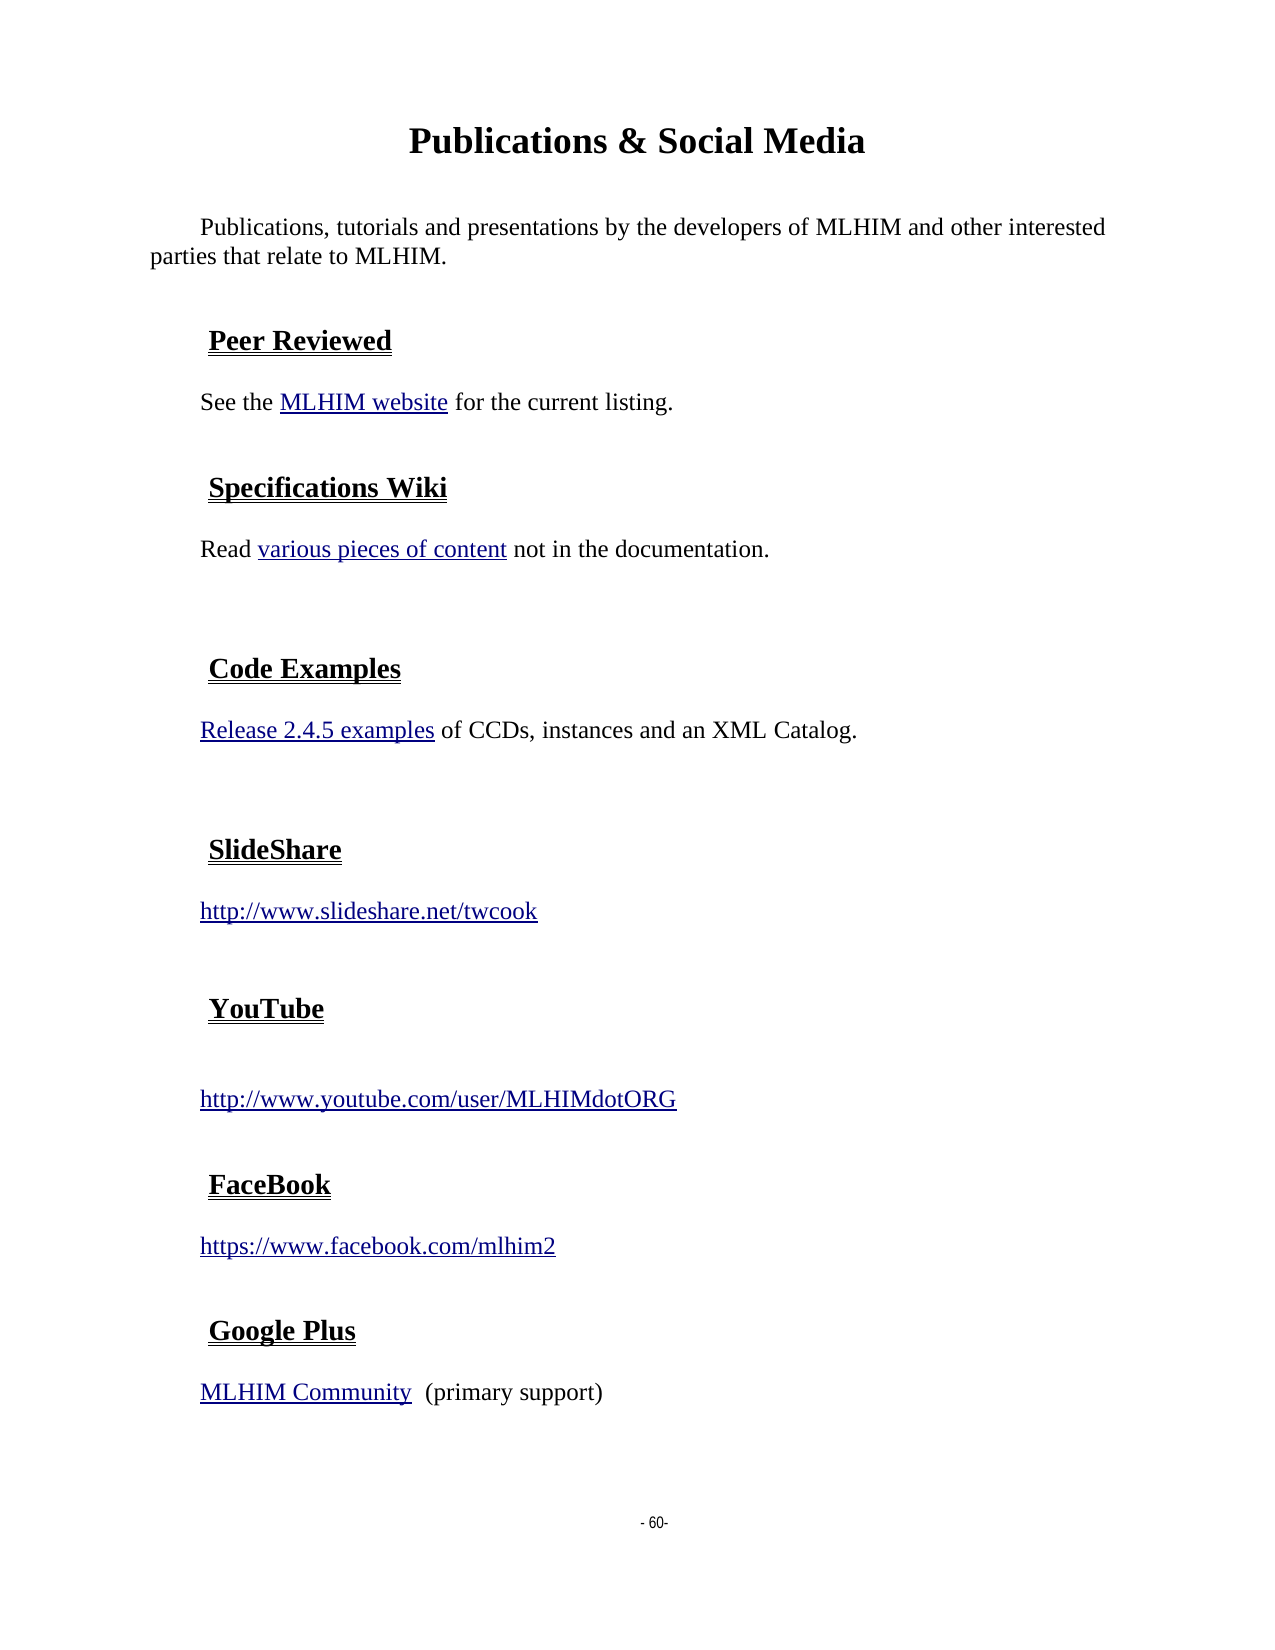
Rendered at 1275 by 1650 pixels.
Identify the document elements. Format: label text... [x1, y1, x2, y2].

subtitle SlideShare [150, 832, 1125, 866]
subtitle FaceBook [150, 1167, 1125, 1201]
text MLHIM Community (primary support) [150, 1377, 1125, 1406]
text Release 2.4.5 examples of CCDs, instances and an XML Catalog. [150, 715, 1125, 744]
text http://www.slideshare.net/twcook [150, 896, 1125, 925]
subtitle Google Plus [150, 1314, 1125, 1347]
subtitle Code Examples [150, 651, 1125, 685]
text Read various pieces of content not in the documentation. [150, 534, 1125, 563]
text http://www.youtube.com/user/MLHIMdotORG [150, 1084, 1125, 1113]
text https://www.facebook.com/mlhim2 [150, 1231, 1125, 1260]
subtitle Specifications Wiki [150, 470, 1125, 504]
subtitle YouTube [150, 991, 1125, 1025]
text Publications, tutorials and presentations by the developers of MLHIM and other interested parties that relate to MLHIM. [150, 212, 1125, 270]
subtitle Peer Reviewed [150, 323, 1125, 357]
text See the MLHIM website for the current listing. [150, 387, 1125, 416]
title Publications & Social Media [150, 118, 1125, 161]
